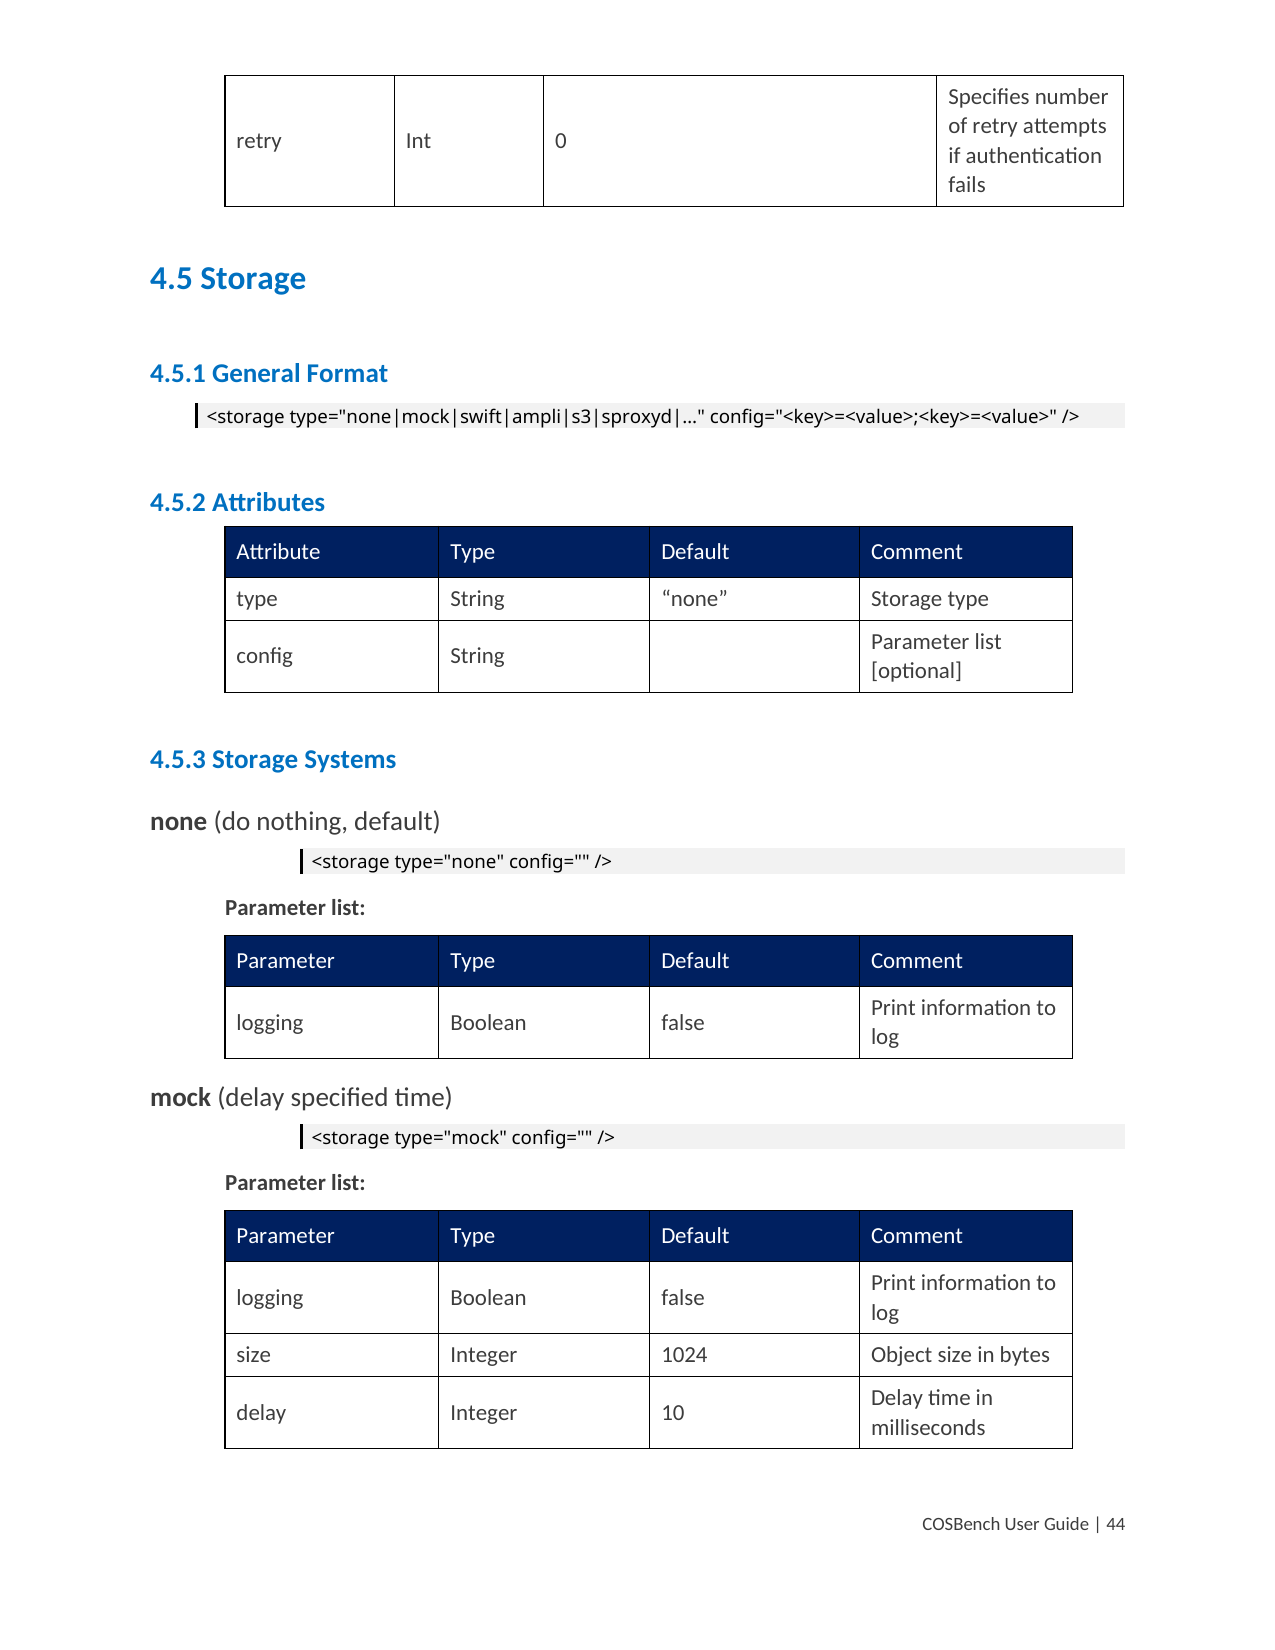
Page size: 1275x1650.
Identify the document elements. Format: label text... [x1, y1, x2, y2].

table_cell Storage type [860, 578, 1072, 619]
text <storage type="mock" config="" /> [303, 1124, 1125, 1149]
table_cell false [650, 987, 859, 1058]
subtitle none (do nothing, default) [150, 804, 1125, 837]
table_cell size [226, 1334, 438, 1376]
subtitle Attributes [150, 485, 1125, 518]
subtitle Storage [150, 257, 1125, 298]
table_header Default [650, 527, 859, 577]
text <storage type="none|mock|swift|ampli|s3|sproxyd|…" config="<key>=<value>;<key>=<value>" /> [198, 403, 1125, 428]
subtitle mock (delay specified time) [150, 1080, 1125, 1113]
table_cell Print information to log [860, 1262, 1072, 1333]
table_header Parameter [226, 1211, 438, 1261]
table_header Default [650, 936, 859, 986]
table_header Type [439, 1211, 649, 1261]
table_header Comment [860, 936, 1072, 986]
text Parameter list: [225, 1168, 1125, 1196]
table_cell String [439, 621, 649, 692]
subtitle Storage Systems [150, 743, 1125, 776]
table_cell false [650, 1262, 859, 1333]
table_header Default [650, 1211, 859, 1261]
subtitle General Format [150, 356, 1125, 389]
table_cell Print information to log [860, 987, 1072, 1058]
table_cell Parameter list [optional] [860, 621, 1072, 692]
table_header Attribute [226, 527, 438, 577]
table_cell Integer [439, 1377, 649, 1448]
table_cell logging [226, 987, 438, 1058]
table_cell type [226, 578, 438, 619]
table_header Comment [860, 527, 1072, 577]
table_cell Specifies number of retry attempts if authentication fails [937, 76, 1123, 206]
table_cell “none” [650, 578, 859, 619]
table_cell Int [395, 76, 543, 206]
table_cell delay [226, 1377, 438, 1448]
table_cell 10 [650, 1377, 859, 1448]
table_cell Boolean [439, 987, 649, 1058]
table_cell Boolean [439, 1262, 649, 1333]
table_cell logging [226, 1262, 438, 1333]
table_cell 1024 [650, 1334, 859, 1376]
table_cell Integer [439, 1334, 649, 1376]
table_cell String [439, 578, 649, 619]
table_header Parameter [226, 936, 438, 986]
table_cell config [226, 621, 438, 692]
table_header Type [439, 936, 649, 986]
table_cell 0 [544, 76, 936, 206]
text Parameter list: [225, 893, 1125, 921]
table_cell Delay time in milliseconds [860, 1377, 1072, 1448]
table_header Type [439, 527, 649, 577]
table_cell retry [226, 76, 394, 206]
table_cell [650, 621, 859, 692]
table_cell Object size in bytes [860, 1334, 1072, 1376]
table_header Comment [860, 1211, 1072, 1261]
text <storage type="none" config="" /> [300, 848, 1125, 874]
